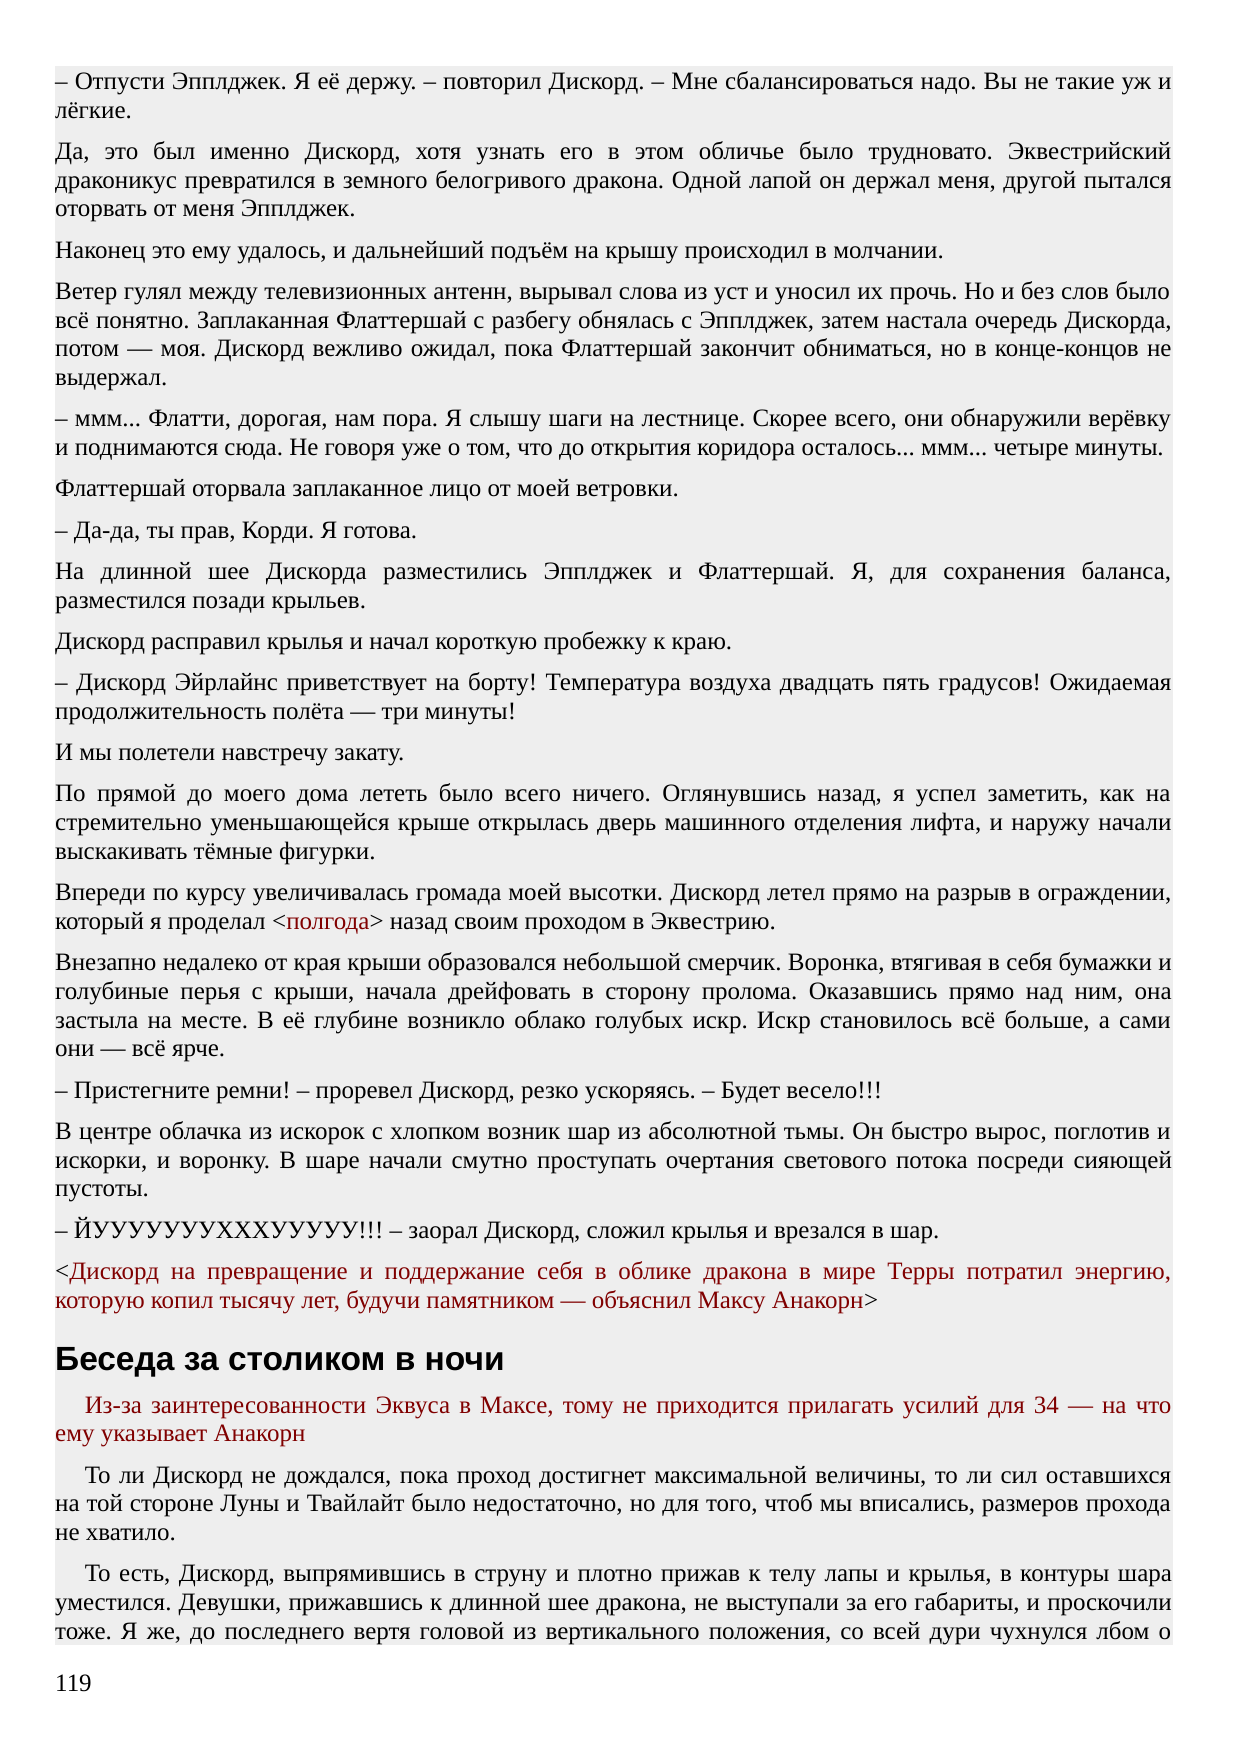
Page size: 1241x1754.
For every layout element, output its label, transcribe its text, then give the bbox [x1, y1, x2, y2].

text – ммм... Флатти, дорогая, нам пора. Я слышу шаги на лестнице. Скорее всего, они обнаружили верёвку и поднимаются сюда. Не говоря уже о том, что до открытия коридора осталось... ммм... четыре минуты. [55, 403, 1173, 461]
text Ветер гулял между телевизионных антенн, вырывал слова из уст и уносил их прочь. Но и без слов было всё понятно. Заплаканная Флаттершай с разбегу обнялась с Эпплджек, затем настала очередь Дискорда, потом — моя. Дискорд вежливо ожидал, пока Флаттершай закончит обниматься, но в конце-концов не выдержал. [55, 276, 1173, 391]
text Флаттершай оторвала заплаканное лицо от моей ветровки. [55, 473, 1173, 502]
text Внезапно недалеко от края крыши образовался небольшой смерчик. Воронка, втягивая в себя бумажки и голубиные перья с крыши, начала дрейфовать в сторону пролома. Оказавшись прямо над ним, она застыла на месте. В её глубине возникло облако голубых искр. Искр становилось всё больше, а сами они — всё ярче. [55, 947, 1173, 1062]
subtitle Беседа за столиком в ночи [55, 1338, 1173, 1377]
text Из-за заинтересованности Эквуса в Максе, тому не приходится прилагать усилий для 34 — на что ему указывает Анакорн [55, 1390, 1173, 1447]
text – Пристегните ремни! – проревел Дискорд, резко ускоряясь. – Будет весело!!! [55, 1075, 1173, 1103]
text На длинной шее Дискорда разместились Эпплджек и Флаттершай. Я, для сохранения баланса, разместился позади крыльев. [55, 556, 1173, 613]
text – Дискорд Эйрлайнс приветствует на борту! Температура воздуха двадцать пять градусов! Ожидаемая продолжительность полёта — три минуты! [55, 667, 1173, 725]
text – Отпусти Эпплджек. Я её держу. – повторил Дискорд. – Мне сбалансироваться надо. Вы не такие уж и лёгкие. [55, 66, 1173, 123]
text Впереди по курсу увеличивалась громада моей высотки. Дискорд летел прямо на разрыв в ограждении, который я проделал <полгода> назад своим проходом в Эквестрию. [55, 877, 1173, 935]
text То ли Дискорд не дождался, пока проход достигнет максимальной величины, то ли сил оставшихся на той стороне Луны и Твайлайт было недостаточно, но для того, чтоб мы вписались, размеров прохода не хватило. [55, 1460, 1173, 1546]
text – ЙУУУУУУУХХХУУУУУ!!! – заорал Дискорд, сложил крылья и врезался в шар. [55, 1215, 1173, 1243]
text – Да-да, ты прав, Корди. Я готова. [55, 515, 1173, 543]
text Да, это был именно Дискорд, хотя узнать его в этом обличье было трудновато. Эквестрийский драконикус превратился в земного белогривого дракона. Одной лапой он держал меня, другой пытался оторвать от меня Эпплджек. [55, 136, 1173, 222]
text <Дискорд на превращение и поддержание себя в облике дракона в мире Терры потратил энергию, которую копил тысячу лет, будучи памятником — объяснил Максу Анакорн> [55, 1256, 1173, 1313]
text По прямой до моего дома лететь было всего ничего. Оглянувшись назад, я успел заметить, как на стремительно уменьшающейся крыше открылась дверь машинного отделения лифта, и наружу начали выскакивать тёмные фигурки. [55, 778, 1173, 865]
text В центре облачка из искорок с хлопком возник шар из абсолютной тьмы. Он быстро вырос, поглотив и искорки, и воронку. В шаре начали смутно проступать очертания светового потока посреди сияющей пустоты. [55, 1116, 1173, 1202]
text И мы полетели навстречу закату. [55, 737, 1173, 766]
text Наконец это ему удалось, и дальнейший подъём на крышу происходил в молчании. [55, 235, 1173, 263]
text Дискорд расправил крылья и начал короткую пробежку к краю. [55, 626, 1173, 655]
text То есть, Дискорд, выпрямившись в струну и плотно прижав к телу лапы и крылья, в контуры шара уместился. Девушки, прижавшись к длинной шее дракона, не выступали за его габариты, и проскочили тоже. Я же, до последнего вертя головой из вертикального положения, со всей дури чухнулся лбом о [55, 1558, 1173, 1645]
